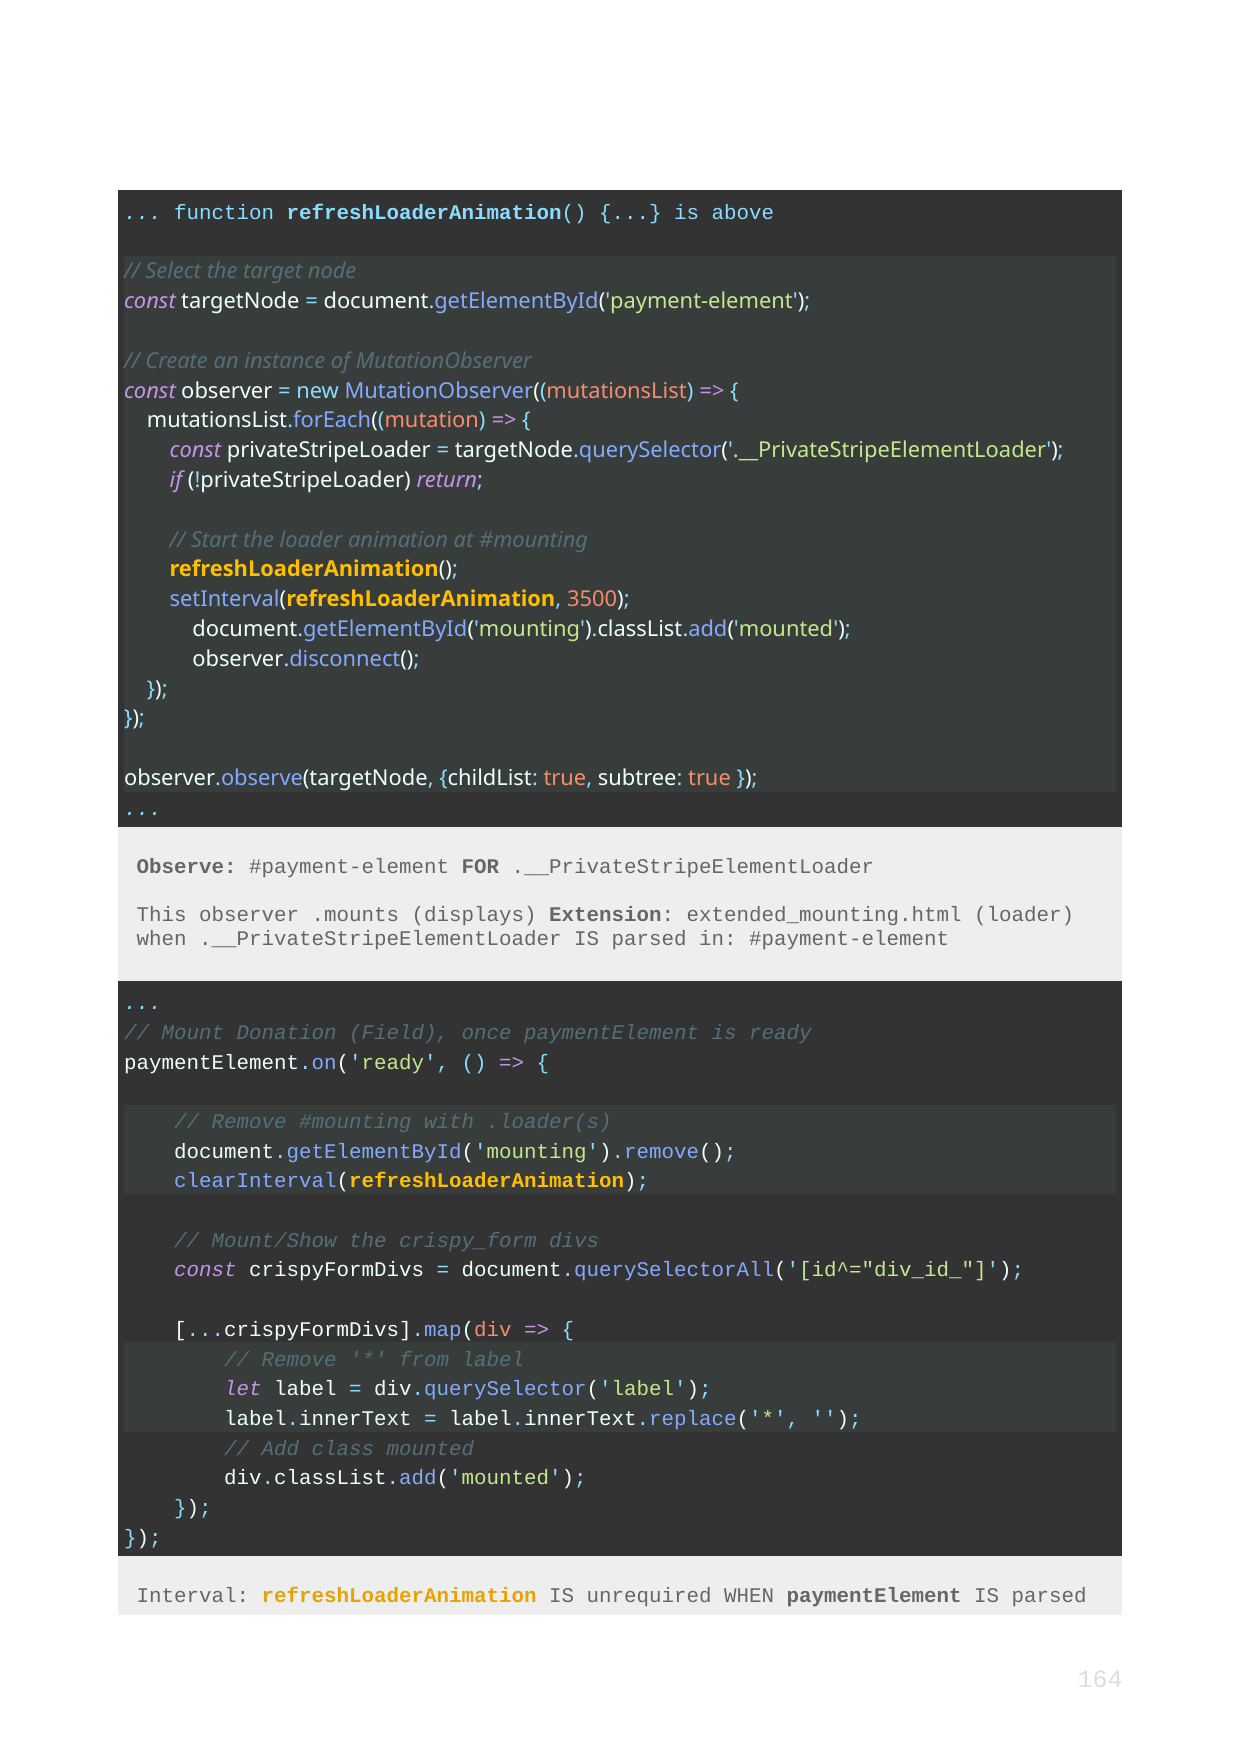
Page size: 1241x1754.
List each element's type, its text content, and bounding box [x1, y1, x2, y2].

table_cell Interval: refreshLoaderAnimation IS unrequired WHEN paymentElement IS parsed [118, 1556, 1122, 1615]
table_header ... function refreshLoaderAnimation() {...} is above // Select the target node const targetNode = document.getElementById('payment-element'); // Create an instance of MutationObserver const observer = new MutationObserver((mutationsList) => { mutationsList.forEach((mutation) => { const privateStripeLoader = targetNode.querySelector('.__PrivateStripeElementLoader'); if (!privateStripeLoader) return; // Start the loader animation at #mounting refreshLoaderAnimation(); setInterval(refreshLoaderAnimation, 3500); document.getElementById('mounting').classList.add('mounted'); observer.disconnect(); }); }); observer.observe(targetNode, {childList: true, subtree: true }); ... [118, 190, 1122, 827]
table_cell Observe: #payment-element FOR .__PrivateStripeElementLoader This observer .mounts (displays) Extension: extended_mounting.html (loader) when .__PrivateStripeElementLoader IS parsed in: #payment-element [118, 827, 1122, 981]
table_cell ... // Mount Donation (Field), once paymentElement is ready paymentElement.on('ready', () => { // Remove #mounting with .loader(s) document.getElementById('mounting').remove(); clearInterval(refreshLoaderAnimation); // Mount/Show the crispy_form divs const crispyFormDivs = document.querySelectorAll('[id^="div_id_"]'); [...crispyFormDivs].map(div => { // Remove '*' from label let label = div.querySelector('label'); label.innerText = label.innerText.replace('*', ''); // Add class mounted div.classList.add('mounted'); }); }); [118, 981, 1122, 1556]
